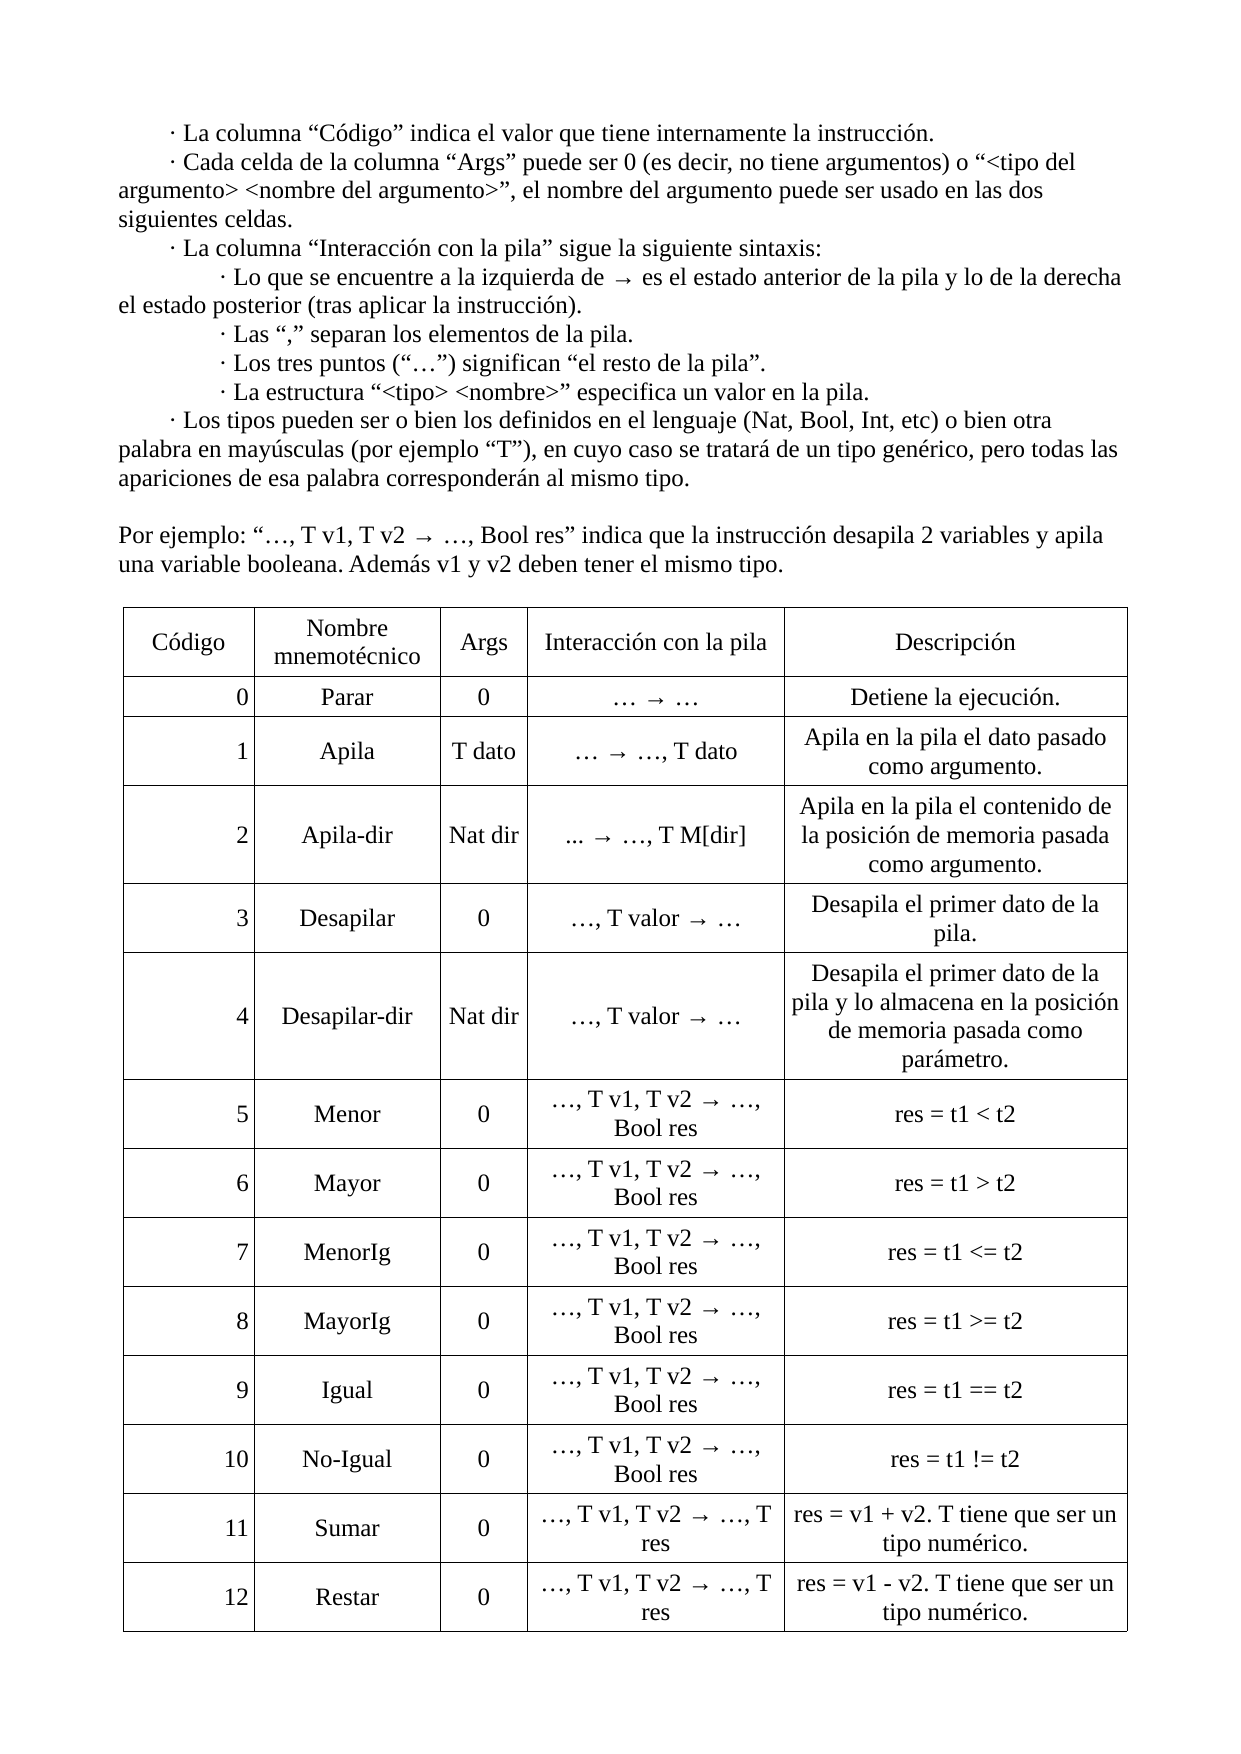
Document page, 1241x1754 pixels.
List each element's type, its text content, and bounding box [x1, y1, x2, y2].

table_cell res = t1 < t2 [785, 1080, 1127, 1148]
table_cell 6 [124, 1149, 254, 1217]
table_cell 0 [441, 1218, 527, 1286]
text · Lo que se encuentre a la izquierda de → es el estado anterior de la pila y lo de la derecha el estado posterior (tras aplicar la instrucción). [118, 262, 1122, 319]
table_cell 0 [441, 1287, 527, 1355]
table_cell 11 [124, 1494, 254, 1562]
table_cell 9 [124, 1356, 254, 1424]
text · Las “,” separan los elementos de la pila. [118, 319, 1122, 348]
table_cell 0 [441, 1080, 527, 1148]
text · La columna “Interacción con la pila” sigue la siguiente sintaxis: [118, 233, 1122, 262]
table_cell Parar [255, 677, 440, 716]
table_cell Nat dir [441, 786, 527, 883]
table_cell 0 [441, 1425, 527, 1493]
table_header Código [124, 608, 254, 676]
table_cell 0 [441, 1494, 527, 1562]
table_cell …, T v1, T v2 → …, Bool res [528, 1287, 784, 1355]
table_cell …, T valor → … [528, 953, 784, 1079]
table_cell res = t1 != t2 [785, 1425, 1127, 1493]
table_cell 5 [124, 1080, 254, 1148]
table_header Nombre mnemotécnico [255, 608, 440, 676]
table_cell 3 [124, 884, 254, 952]
table_cell …, T v1, T v2 → …, Bool res [528, 1218, 784, 1286]
table_cell T dato [441, 717, 527, 785]
table_cell MayorIg [255, 1287, 440, 1355]
table_cell 0 [441, 884, 527, 952]
table_cell res = t1 >= t2 [785, 1287, 1127, 1355]
table_cell 10 [124, 1425, 254, 1493]
table_cell …, T v1, T v2 → …, Bool res [528, 1425, 784, 1493]
table_cell Sumar [255, 1494, 440, 1562]
table_cell Desapila el primer dato de la pila. [785, 884, 1127, 952]
table_cell Mayor [255, 1149, 440, 1217]
table_header Args [441, 608, 527, 676]
table_cell res = t1 > t2 [785, 1149, 1127, 1217]
table_cell 0 [441, 1149, 527, 1217]
table_cell …, T v1, T v2 → …, T res [528, 1563, 784, 1631]
table_cell ... → …, T M[dir] [528, 786, 784, 883]
text · Cada celda de la columna “Args” puede ser 0 (es decir, no tiene argumentos) o “<tipo del argumento> <nombre del argumento>”, el nombre del argumento puede ser usado en las dos siguientes celdas. [118, 147, 1122, 233]
table_cell … → … [528, 677, 784, 716]
table_header Interacción con la pila [528, 608, 784, 676]
table_cell res = v1 - v2. T tiene que ser un tipo numérico. [785, 1563, 1127, 1631]
table_cell Desapilar [255, 884, 440, 952]
table_cell 12 [124, 1563, 254, 1631]
table_cell 2 [124, 786, 254, 883]
table_cell Nat dir [441, 953, 527, 1079]
table_cell MenorIg [255, 1218, 440, 1286]
table_cell Restar [255, 1563, 440, 1631]
text · La columna “Código” indica el valor que tiene internamente la instrucción. [118, 118, 1122, 147]
text · Los tres puntos (“…”) significan “el resto de la pila”. [118, 348, 1122, 377]
table_header Descripción [785, 608, 1127, 676]
text · Los tipos pueden ser o bien los definidos en el lenguaje (Nat, Bool, Int, etc) o bien otra palabra en mayúsculas (por ejemplo “T”), en cuyo caso se tratará de un tipo genérico, pero todas las apariciones de esa palabra corresponderán al mismo tipo. [118, 406, 1122, 492]
table_cell 0 [441, 1356, 527, 1424]
table_cell res = v1 + v2. T tiene que ser un tipo numérico. [785, 1494, 1127, 1562]
table_cell 8 [124, 1287, 254, 1355]
table_cell …, T valor → … [528, 884, 784, 952]
table_cell 0 [124, 677, 254, 716]
table_cell Igual [255, 1356, 440, 1424]
table_cell Desapila el primer dato de la pila y lo almacena en la posición de memoria pasada como parámetro. [785, 953, 1127, 1079]
table_cell 0 [441, 677, 527, 716]
table_cell No-Igual [255, 1425, 440, 1493]
table_cell Apila [255, 717, 440, 785]
text Por ejemplo: “…, T v1, T v2 → …, Bool res” indica que la instrucción desapila 2 variables y apila una variable booleana. Además v1 y v2 deben tener el mismo tipo. [118, 492, 1122, 578]
table_cell Apila-dir [255, 786, 440, 883]
table_cell Apila en la pila el dato pasado como argumento. [785, 717, 1127, 785]
table_cell 0 [441, 1563, 527, 1631]
table_cell Apila en la pila el contenido de la posición de memoria pasada como argumento. [785, 786, 1127, 883]
table_cell … → …, T dato [528, 717, 784, 785]
table_cell Detiene la ejecución. [785, 677, 1127, 716]
table_cell res = t1 == t2 [785, 1356, 1127, 1424]
text · La estructura “<tipo> <nombre>” especifica un valor en la pila. [118, 377, 1122, 406]
table_cell 4 [124, 953, 254, 1079]
table_cell …, T v1, T v2 → …, T res [528, 1494, 784, 1562]
table_cell Menor [255, 1080, 440, 1148]
table_cell …, T v1, T v2 → …, Bool res [528, 1149, 784, 1217]
table_cell Desapilar-dir [255, 953, 440, 1079]
table_cell …, T v1, T v2 → …, Bool res [528, 1356, 784, 1424]
table_cell res = t1 <= t2 [785, 1218, 1127, 1286]
table_cell 1 [124, 717, 254, 785]
table_cell 7 [124, 1218, 254, 1286]
table_cell …, T v1, T v2 → …, Bool res [528, 1080, 784, 1148]
